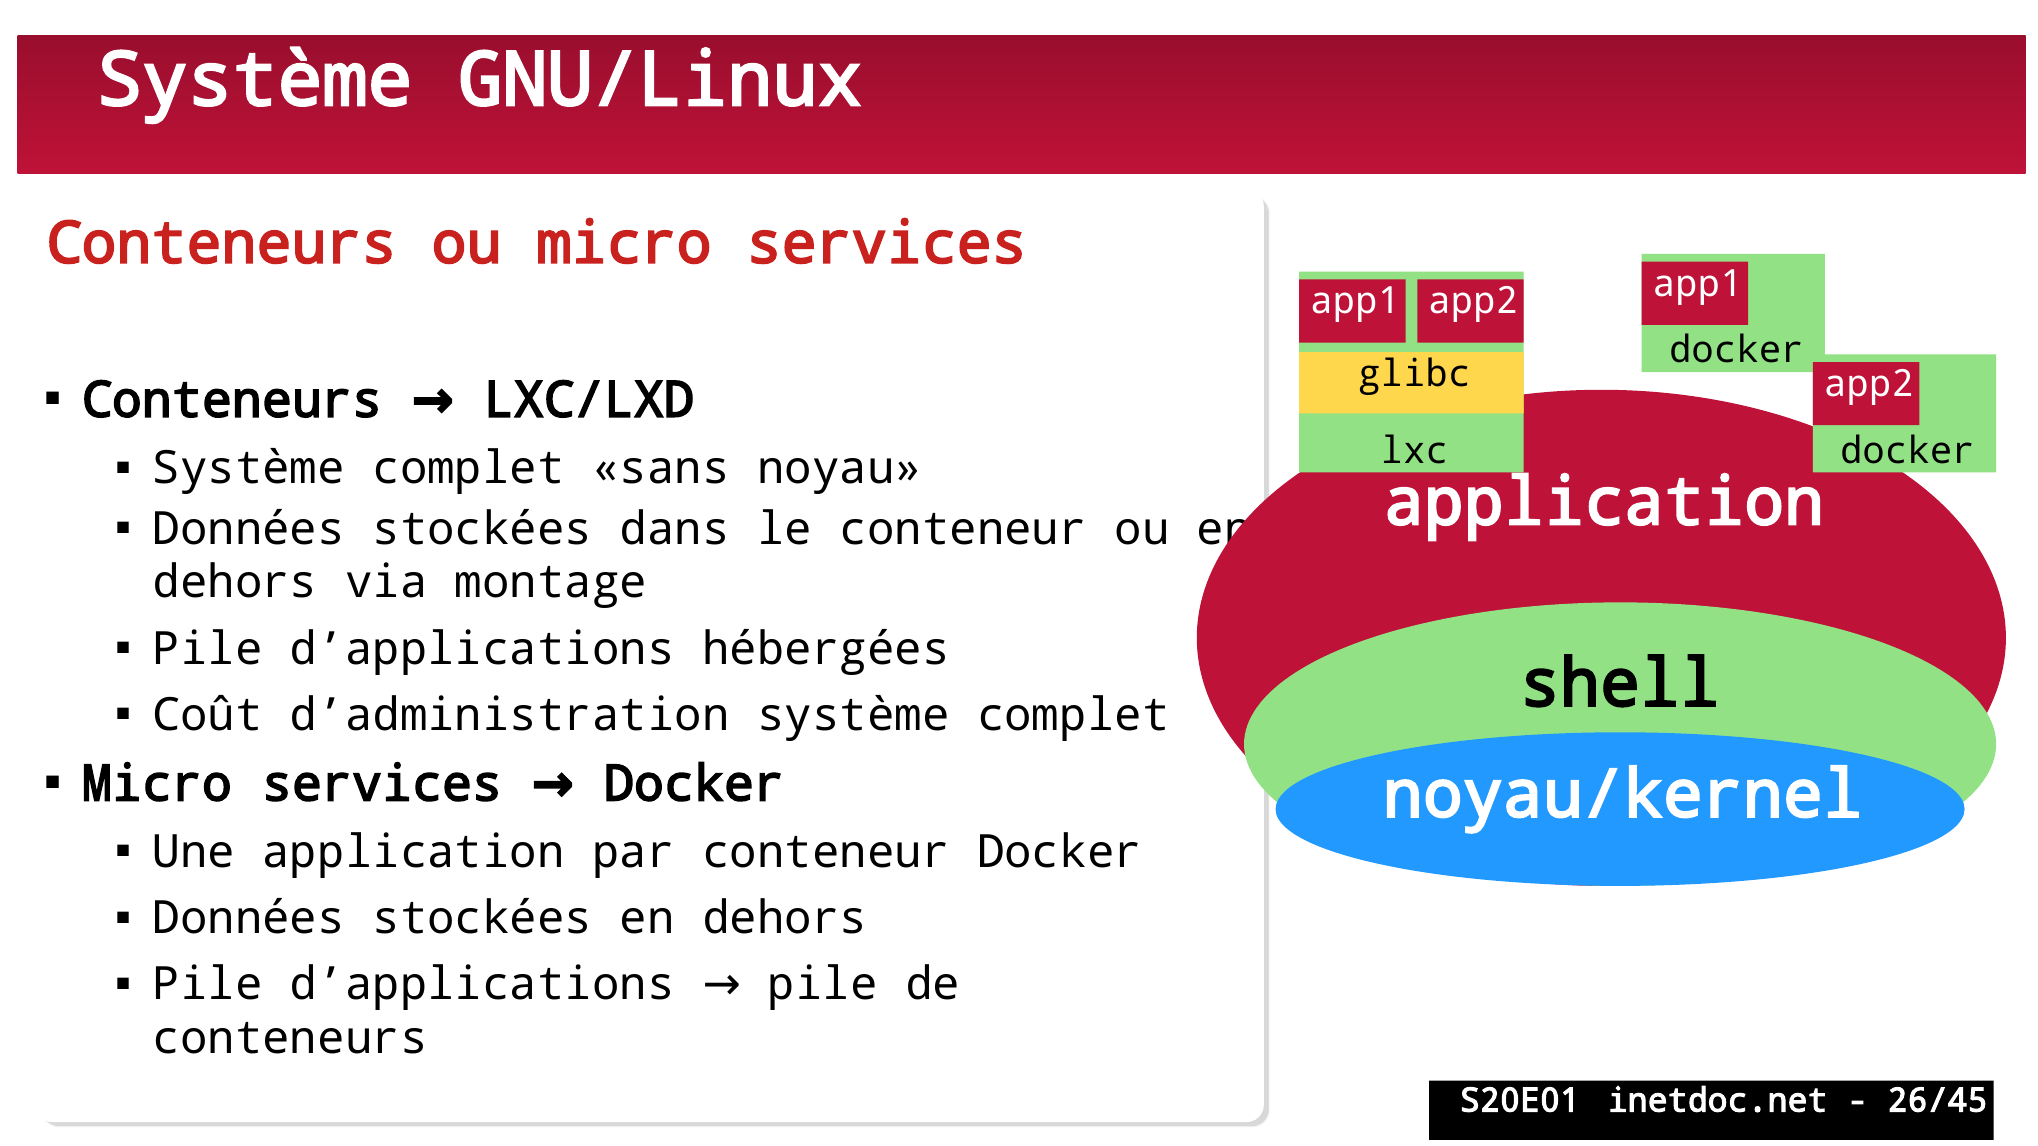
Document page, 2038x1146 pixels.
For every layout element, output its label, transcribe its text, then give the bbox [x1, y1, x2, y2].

text_box lxc [1299, 271, 1524, 352]
text_box docker [1641, 253, 1825, 373]
text_box Système GNU/Linux [17, 35, 2026, 174]
text_box app2 [1812, 362, 1920, 426]
text_box Conteneurs ou micro services Conteneurs → LXC/LXD Système complet «sans noyau» Données stockées dans le conteneur ou en dehors via montage Pile d’applications hébergées Coût d’administration système complet Micro services → Docker Une application par conteneur Docker Données stockées en dehors Pile d’applications → pile de conteneurs [35, 188, 1264, 1123]
text_box glibc [1299, 352, 1524, 414]
text_box app1 [1299, 279, 1406, 343]
text_box application [1196, 389, 2006, 756]
text_box S20E01 inetdoc.net - <numéro>/45 [1429, 1080, 1994, 1140]
text_box docker [1812, 354, 1997, 473]
text_box shell [1244, 602, 1997, 802]
text_box app2 [1417, 279, 1524, 343]
text_box app1 [1641, 261, 1749, 325]
text_box lxc [1299, 414, 1524, 473]
text_box noyau/kernel [1275, 732, 1965, 886]
